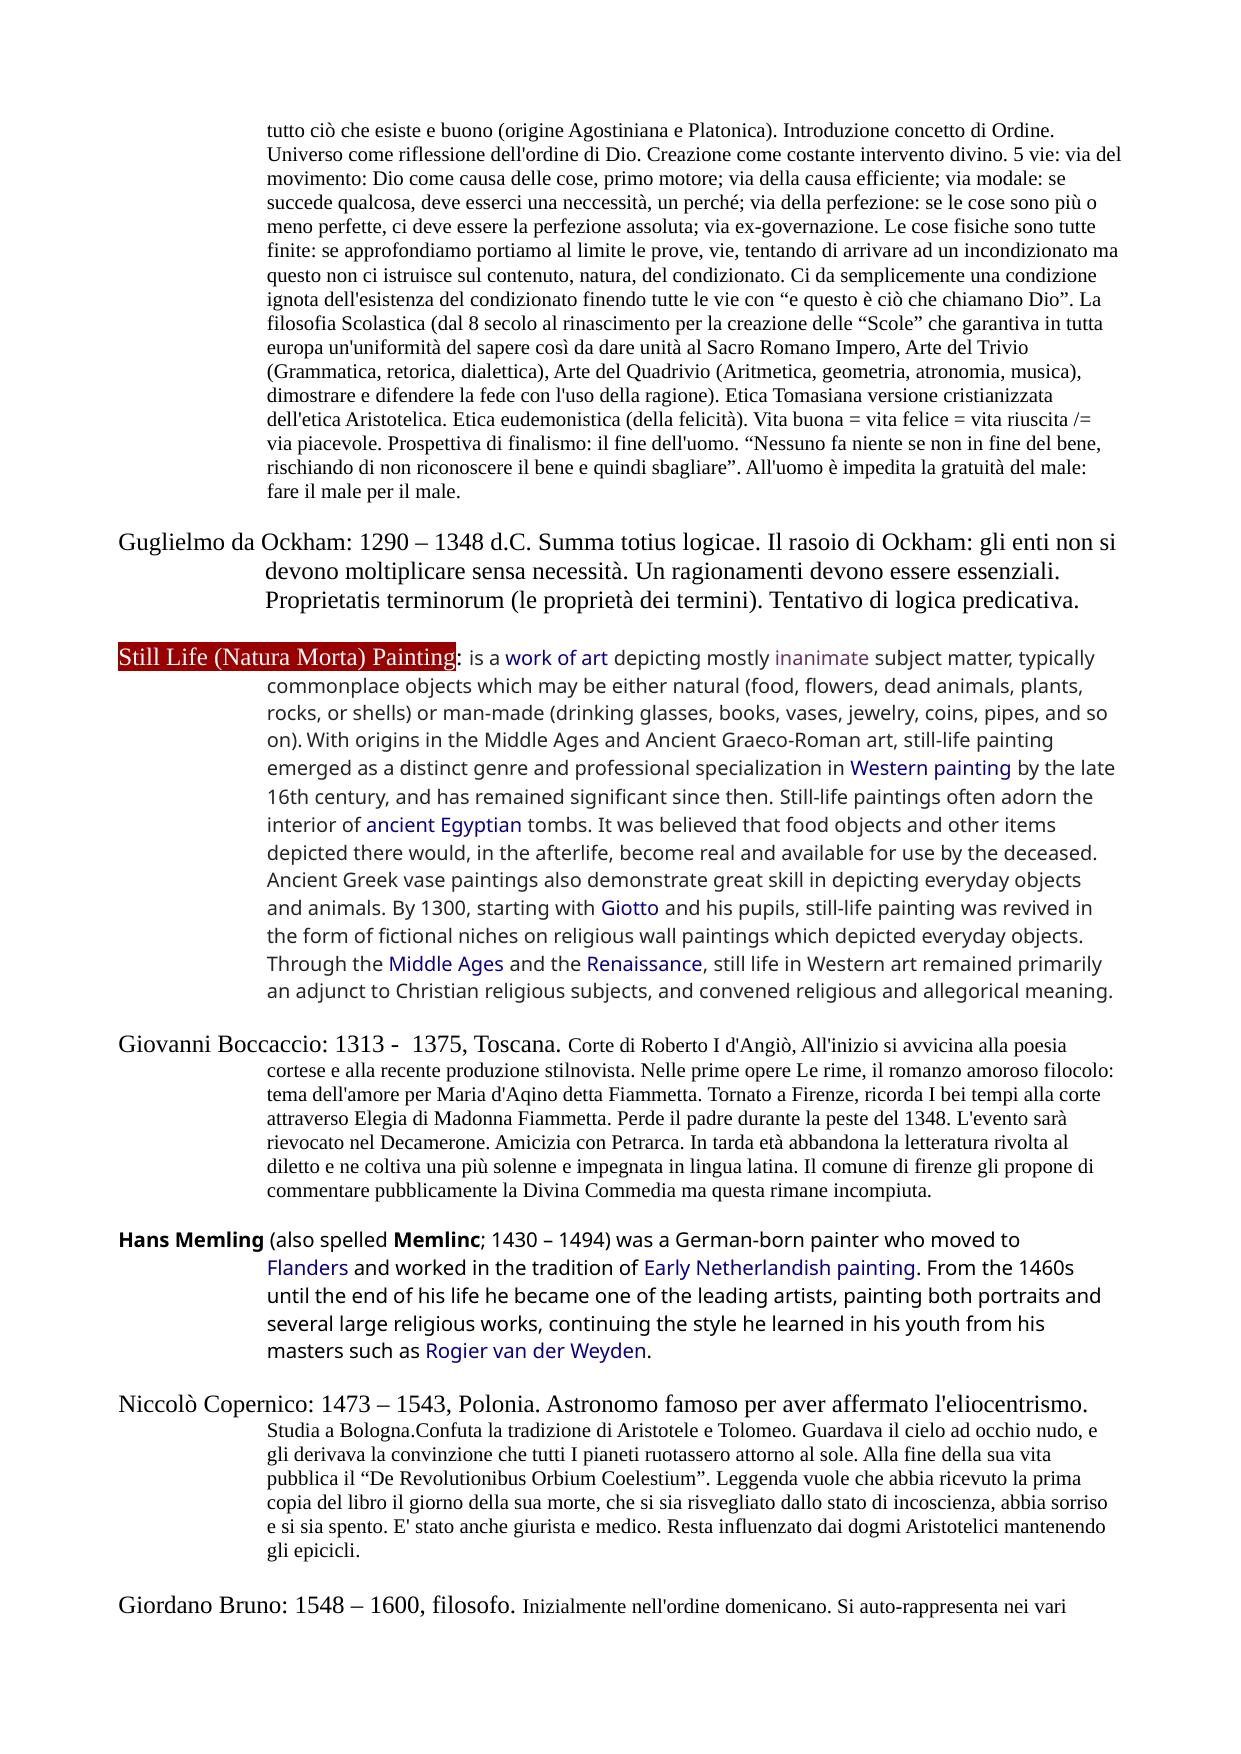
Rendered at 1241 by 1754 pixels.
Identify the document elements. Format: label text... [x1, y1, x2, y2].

text Hans Memling (also spelled Memlinc; 1430 – 1494) was a German-born painter who moved to Flanders and worked in the tradition of Early Netherlandish painting. From the 1460s until the end of his life he became one of the leading artists, painting both portraits and several large religious works, continuing the style he learned in his youth from his masters such as Rogier van der Weyden. [118, 1226, 1122, 1365]
text tutto ciò che esiste e buono (origine Agostiniana e Platonica). Introduzione concetto di Ordine. Universo come riflessione dell'ordine di Dio. Creazione come costante intervento divino. 5 vie: via del movimento: Dio come causa delle cose, primo motore; via della causa efficiente; via modale: se succede qualcosa, deve esserci una neccessità, un perché; via della perfezione: se le cose sono più o meno perfette, ci deve essere la perfezione assoluta; via ex-governazione. Le cose fisiche sono tutte finite: se approfondiamo portiamo al limite le prove, vie, tentando di arrivare ad un incondizionato ma questo non ci istruisce sul contenuto, natura, del condizionato. Ci da semplicemente una condizione ignota dell'esistenza del condizionato finendo tutte le vie con “e questo è ciò che chiamano Dio”. La filosofia Scolastica (dal 8 secolo al rinascimento per la creazione delle “Scole” che garantiva in tutta europa un'uniformità del sapere così da dare unità al Sacro Romano Impero, Arte del Trivio (Grammatica, retorica, dialettica), Arte del Quadrivio (Aritmetica, geometria, atronomia, musica), dimostrare e difendere la fede con l'uso della ragione). Etica Tomasiana versione cristianizzata dell'etica Aristotelica. Etica eudemonistica (della felicità). Vita buona = vita felice = vita riuscita /= via piacevole. Prospettiva di finalismo: il fine dell'uomo. “Nessuno fa niente se non in fine del bene, rischiando di non riconoscere il bene e quindi sbagliare”. All'uomo è impedita la gratuità del male: fare il male per il male. [118, 118, 1122, 503]
text Guglielmo da Ockham: 1290 – 1348 d.C. Summa totius logicae. Il rasoio di Ockham: gli enti non si devono moltiplicare sensa necessità. Un ragionamenti devono essere essenziali. Proprietatis terminorum (le proprietà dei termini). Tentativo di logica predicativa. [118, 527, 1122, 613]
text Still Life (Natura Morta) Painting: is a work of art depicting mostly inanimate subject matter, typically commonplace objects which may be either natural (food, flowers, dead animals, plants, rocks, or shells) or man-made (drinking glasses, books, vases, jewelry, coins, pipes, and so on). With origins in the Middle Ages and Ancient Graeco-Roman art, still-life painting emerged as a distinct genre and professional specialization in Western painting by the late 16th century, and has remained significant since then. Still-life paintings often adorn the interior of ancient Egyptian tombs. It was believed that food objects and other items depicted there would, in the afterlife, become real and available for use by the deceased. Ancient Greek vase paintings also demonstrate great skill in depicting everyday objects and animals. By 1300, starting with Giotto and his pupils, still-life painting was revived in the form of fictional niches on religious wall paintings which depicted everyday objects. Through the Middle Ages and the Renaissance, still life in Western art remained primarily an adjunct to Christian religious subjects, and convened religious and allegorical meaning. [118, 642, 1122, 1005]
text Niccolò Copernico: 1473 – 1543, Polonia. Astronomo famoso per aver affermato l'eliocentrismo. Studia a Bologna.Confuta la tradizione di Aristotele e Tolomeo. Guardava il cielo ad occhio nudo, e gli derivava la convinzione che tutti I pianeti ruotassero attorno al sole. Alla fine della sua vita pubblica il “De Revolutionibus Orbium Coelestium”. Leggenda vuole che abbia ricevuto la prima copia del libro il giorno della sua morte, che si sia risvegliato dallo stato di incoscienza, abbia sorriso e si sia spento. E' stato anche giurista e medico. Resta influenzato dai dogmi Aristotelici mantenendo gli epicicli. [118, 1389, 1122, 1562]
text Giordano Bruno: 1548 – 1600, filosofo. Inizialmente nell'ordine domenicano. Si auto-rappresenta nei vari [118, 1591, 1122, 1619]
text Giovanni Boccaccio: 1313 - 1375, Toscana. Corte di Roberto I d'Angiò, All'inizio si avvicina alla poesia cortese e alla recente produzione stilnovista. Nelle prime opere Le rime, il romanzo amoroso filocolo: tema dell'amore per Maria d'Aqino detta Fiammetta. Tornato a Firenze, ricorda I bei tempi alla corte attraverso Elegia di Madonna Fiammetta. Perde il padre durante la peste del 1348. L'evento sarà rievocato nel Decamerone. Amicizia con Petrarca. In tarda età abbandona la letteratura rivolta al diletto e ne coltiva una più solenne e impegnata in lingua latina. Il comune di firenze gli propone di commentare pubblicamente la Divina Commedia ma questa rimane incompiuta. [118, 1029, 1122, 1202]
